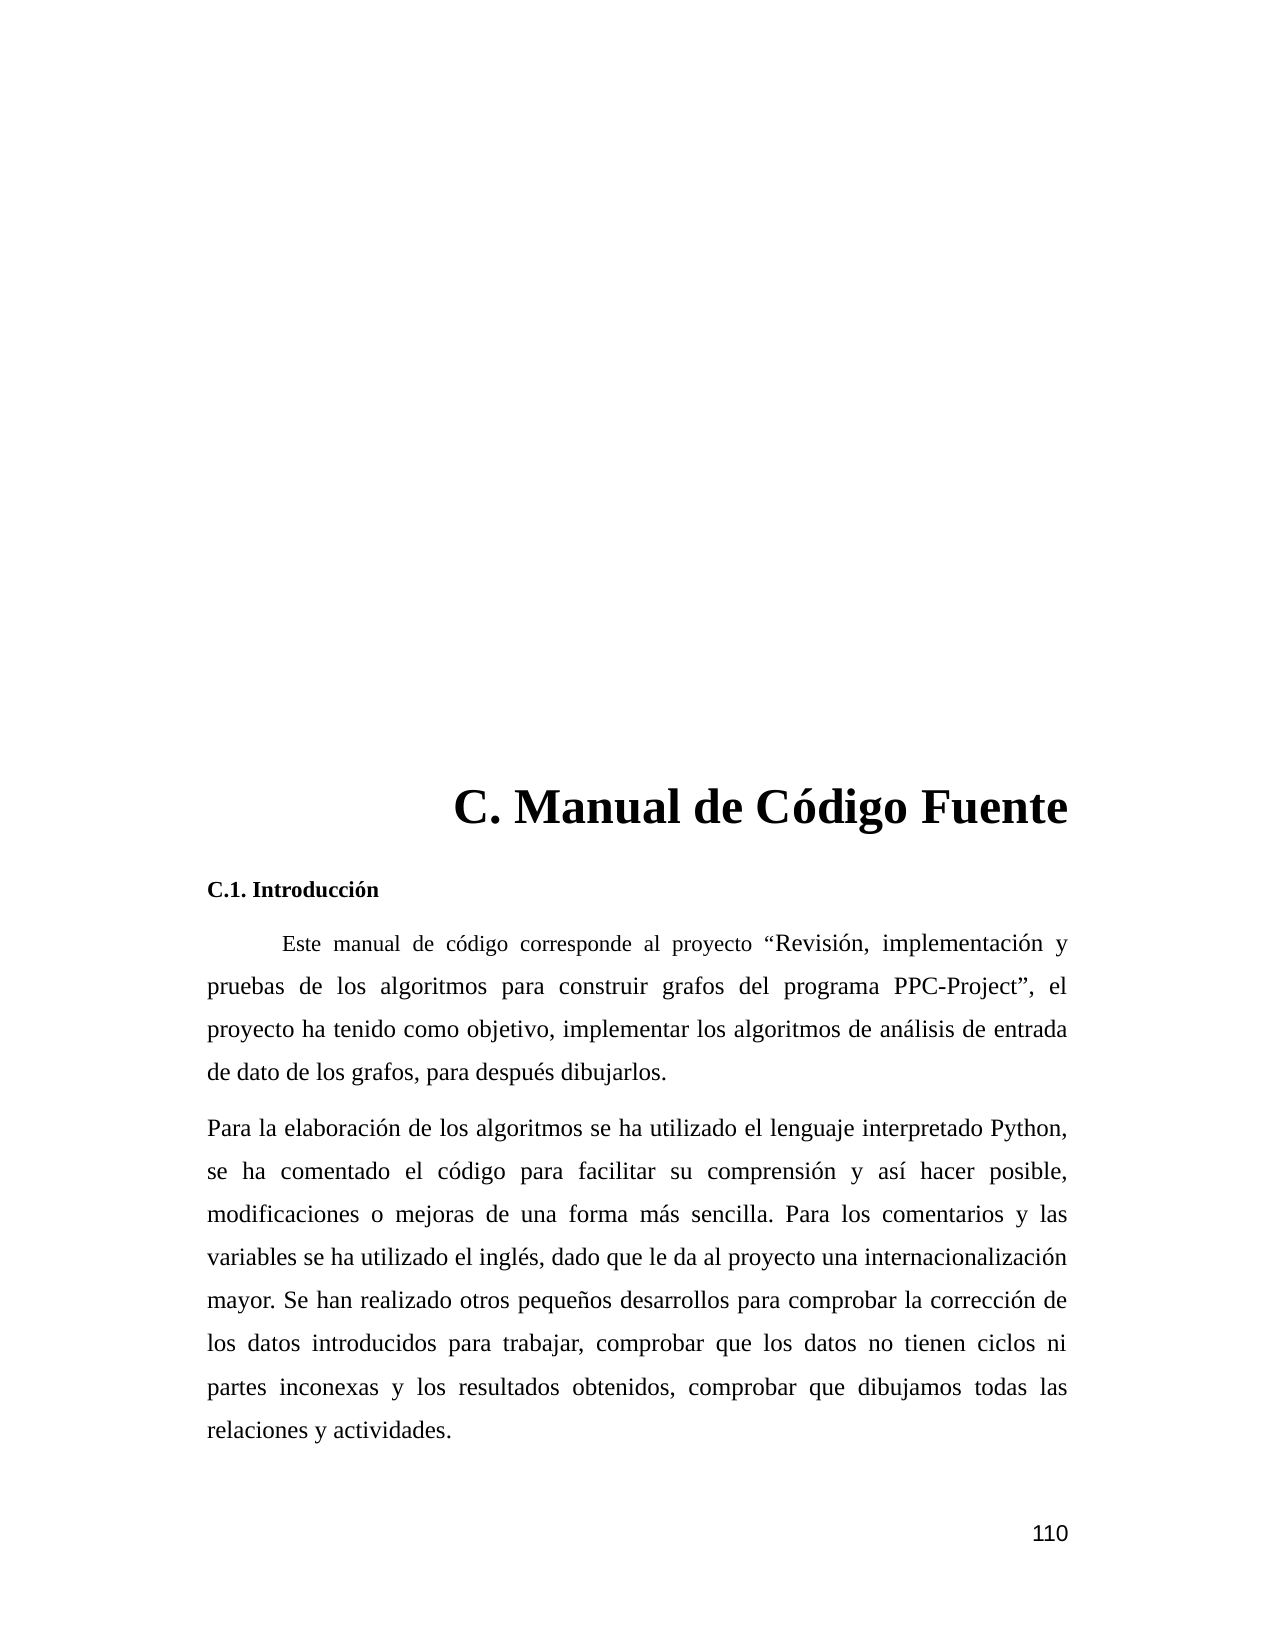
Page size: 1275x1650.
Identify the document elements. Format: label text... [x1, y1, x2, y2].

text Para la elaboración de los algoritmos se ha utilizado el lenguaje interpretado Python, se ha comentado el código para facilitar su comprensión y así hacer posible, modificaciones o mejoras de una forma más sencilla. Para los comentarios y las variables se ha utilizado el inglés, dado que le da al proyecto una internacionalización mayor. Se han realizado otros pequeños desarrollos para comprobar la corrección de los datos introducidos para trabajar, comprobar que los datos no tienen ciclos ni partes inconexas y los resultados obtenidos, comprobar que dibujamos todas las relaciones y actividades. [207, 1113, 1068, 1443]
text C.1. Introducción [207, 876, 1068, 902]
text Este manual de código corresponde al proyecto “Revisión, implementación y pruebas de los algoritmos para construir grafos del programa PPC-Project”, el proyecto ha tenido como objetivo, implementar los algoritmos de análisis de entrada de dato de los grafos, para después dibujarlos. [207, 928, 1068, 1086]
text C. Manual de Código Fuente [207, 777, 1068, 834]
